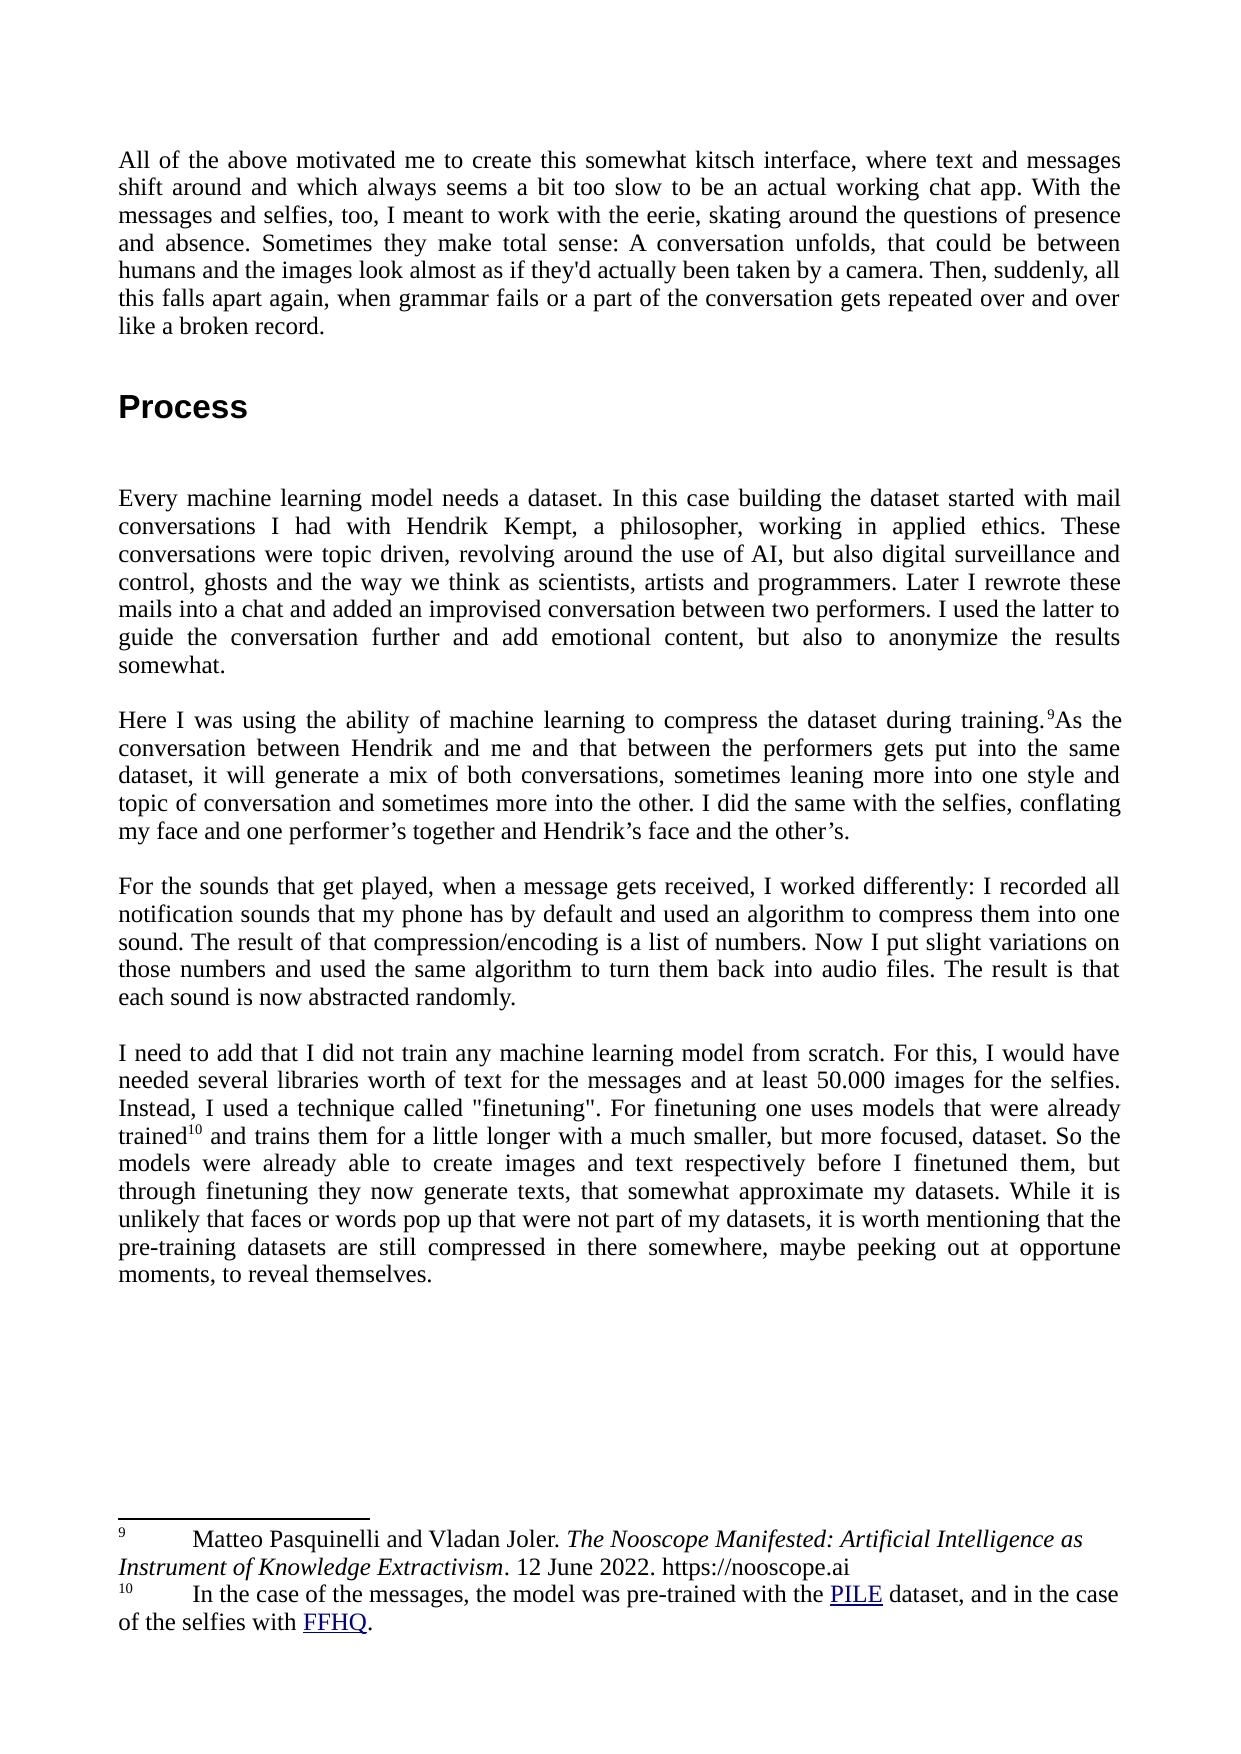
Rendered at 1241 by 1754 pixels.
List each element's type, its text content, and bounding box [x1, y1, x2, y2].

text Every machine learning model needs a dataset. In this case building the dataset started with mail conversations I had with Hendrik Kempt, a philosopher, working in applied ethics. These conversations were topic driven, revolving around the use of AI, but also digital surveillance and control, ghosts and the way we think as scientists, artists and programmers. Later I rewrote these mails into a chat and added an improvised conversation between two performers. I used the latter to guide the conversation further and add emotional content, but also to anonymize the results somewhat. [118, 484, 1122, 678]
text Matteo Pasquinelli and Vladan Joler. The Nooscope Manifested: Artificial Intelligence as Instrument of Knowledge Extractivism. 12 June 2022. https://nooscope.ai [118, 1525, 1122, 1580]
text In the case of the messages, the model was pre-trained with the PILE dataset, and in the case of the selfies with FFHQ. [118, 1580, 1122, 1636]
text I need to add that I did not train any machine learning model from scratch. For this, I would have needed several libraries worth of text for the messages and at least 50.000 images for the selfies. Instead, I used a technique called "finetuning". For finetuning one uses models that were already trained and trains them for a little longer with a much smaller, but more focused, dataset. So the models were already able to create images and text respectively before I finetuned them, but through finetuning they now generate texts, that somewhat approximate my datasets. While it is unlikely that faces or words pop up that were not part of my datasets, it is worth mentioning that the pre-training datasets are still compressed in there somewhere, maybe peeking out at opportune moments, to reveal themselves. [118, 1039, 1122, 1288]
text All of the above motivated me to create this somewhat kitsch interface, where text and messages shift around and which always seems a bit too slow to be an actual working chat app. With the messages and selfies, too, I meant to work with the eerie, skating around the questions of presence and absence. Sometimes they make total sense: A conversation unfolds, that could be between humans and the images look almost as if they'd actually been taken by a camera. Then, suddenly, all this falls apart again, when grammar fails or a part of the conversation gets repeated over and over like a broken record. [118, 146, 1122, 340]
text For the sounds that get played, when a message gets received, I worked differently: I recorded all notification sounds that my phone has by default and used an algorithm to compress them into one sound. The result of that compression/encoding is a list of numbers. Now I put slight variations on those numbers and used the same algorithm to turn them back into audio files. The result is that each sound is now abstracted randomly. [118, 872, 1122, 1011]
text Here I was using the ability of machine learning to compress the dataset during training.As the conversation between Hendrik and me and that between the performers gets put into the same dataset, it will generate a mix of both conversations, sometimes leaning more into one style and topic of conversation and sometimes more into the other. I did the same with the selfies, conflating my face and one performer’s together and Hendrik’s face and the other’s. [118, 706, 1122, 845]
subtitle Process [118, 388, 1122, 426]
